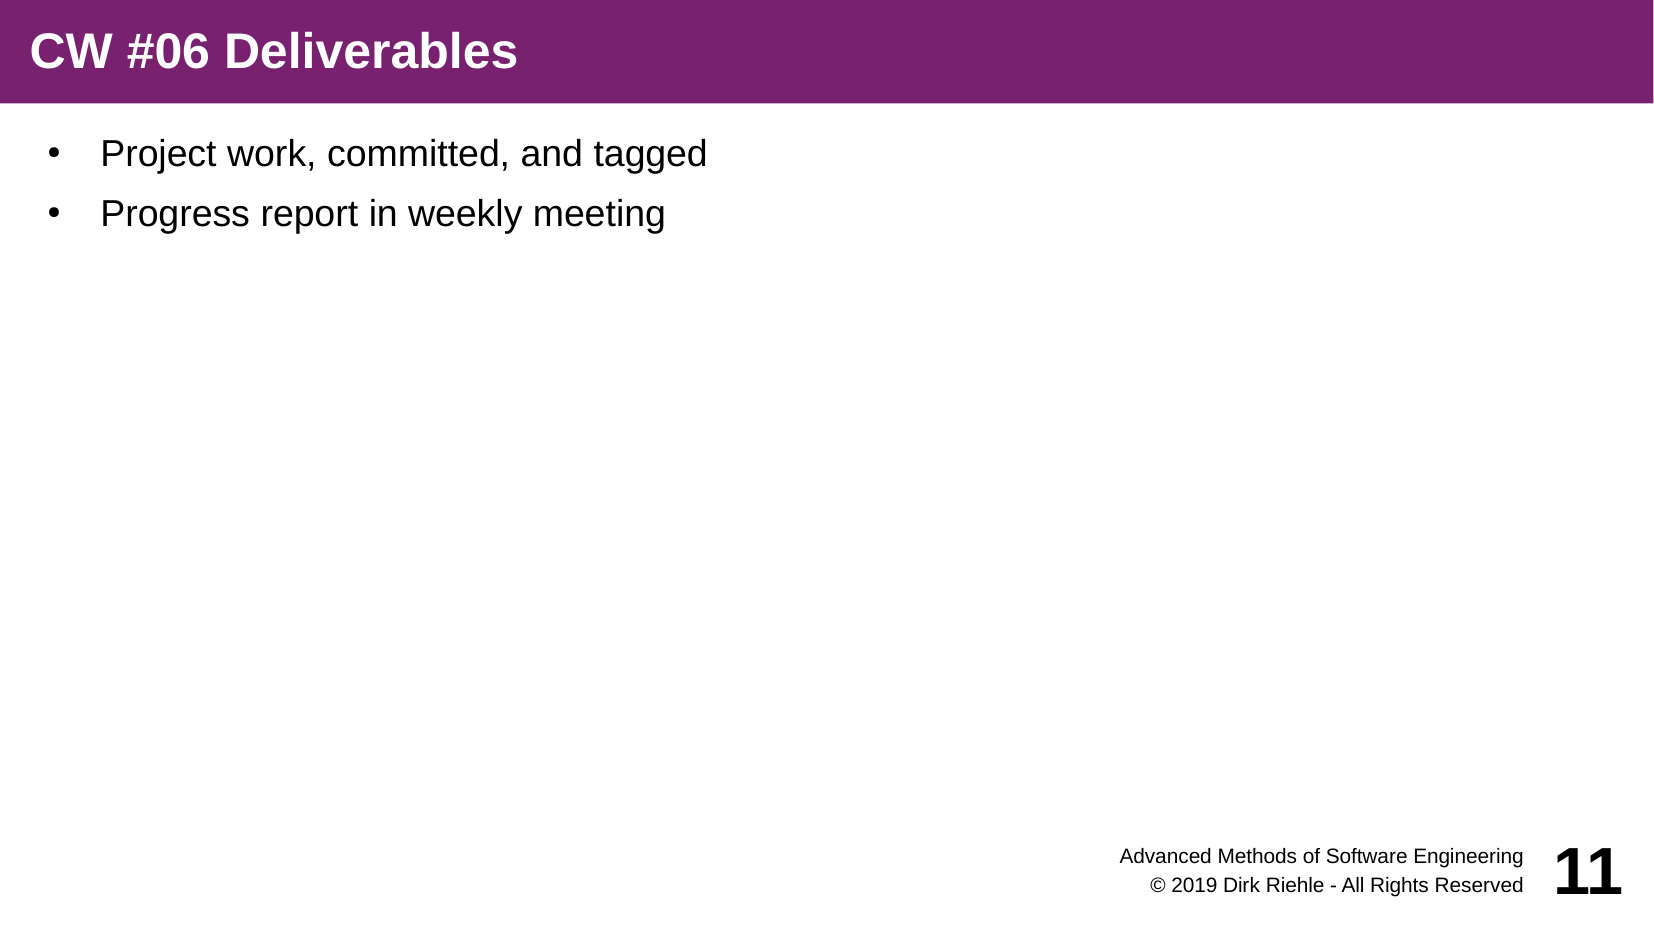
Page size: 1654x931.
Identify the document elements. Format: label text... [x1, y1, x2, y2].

list Project work, committed, and tagged Progress report in weekly meeting [29, 132, 1625, 798]
title CW #06 Deliverables [0, 0, 1654, 104]
